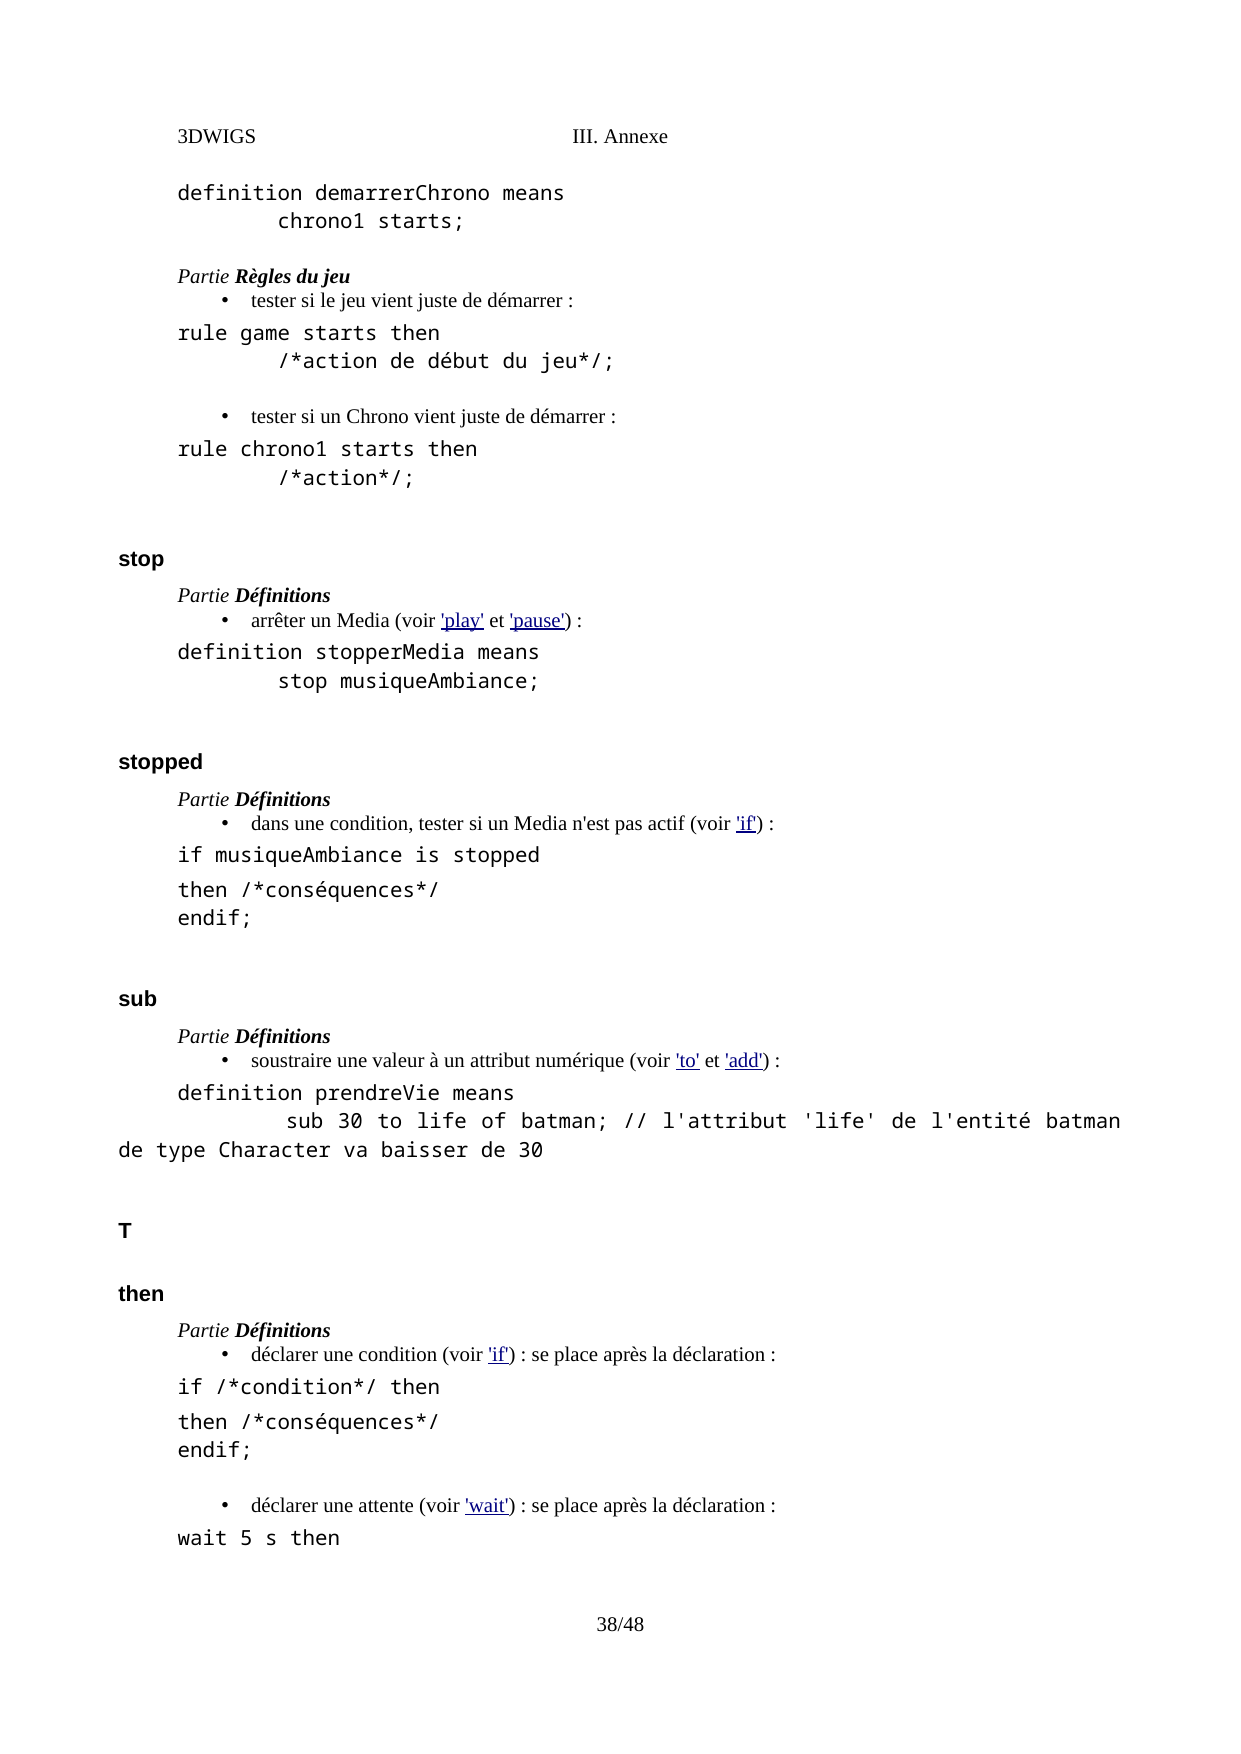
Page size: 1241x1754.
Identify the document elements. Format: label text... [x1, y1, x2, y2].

subtitle sub [118, 986, 1122, 1012]
text if musiqueAmbiance is stopped [118, 841, 1122, 869]
text sub 30 to life of batman; // l'attribut 'life' de l'entité batman de type Character va baisser de 30 [118, 1107, 1122, 1163]
text then /*conséquences*/ [118, 875, 1122, 903]
text /*action*/; [118, 463, 1122, 491]
text rule chrono1 starts then [118, 434, 1122, 463]
text definition demarrerChrono means [118, 178, 1122, 206]
text endif; [118, 903, 1122, 932]
text endif; [118, 1435, 1122, 1464]
text /*action de début du jeu*/; [118, 346, 1122, 375]
list tester si un Chrono vient juste de démarrer : [162, 404, 1122, 428]
text Partie Définitions [118, 1024, 1122, 1048]
text then /*conséquences*/ [118, 1407, 1122, 1435]
subtitle stop [118, 546, 1122, 571]
text Partie Définitions [118, 787, 1122, 811]
text if /*condition*/ then [118, 1372, 1122, 1401]
text rule game starts then [118, 318, 1122, 346]
text wait 5 s then [118, 1523, 1122, 1552]
list soustraire une valeur à un attribut numérique (voir 'to' et 'add') : [162, 1048, 1122, 1072]
text definition stopperMedia means [118, 637, 1122, 666]
list déclarer une attente (voir 'wait') : se place après la déclaration : [162, 1493, 1122, 1517]
text Partie Définitions [118, 583, 1122, 607]
list déclarer une condition (voir 'if') : se place après la déclaration : [162, 1342, 1122, 1366]
list arrêter un Media (voir 'play' et 'pause') : [162, 607, 1122, 632]
subtitle T [118, 1218, 1122, 1243]
text Partie Définitions [118, 1318, 1122, 1342]
list tester si le jeu vient juste de démarrer : [162, 288, 1122, 312]
subtitle stopped [118, 749, 1122, 774]
list dans une condition, tester si un Media n'est pas actif (voir 'if') : [162, 811, 1122, 835]
text chrono1 starts; [118, 206, 1122, 234]
text stop musiqueAmbiance; [118, 666, 1122, 694]
subtitle then [118, 1281, 1122, 1306]
text definition prendreVie means [118, 1078, 1122, 1107]
text Partie Règles du jeu [118, 264, 1122, 288]
